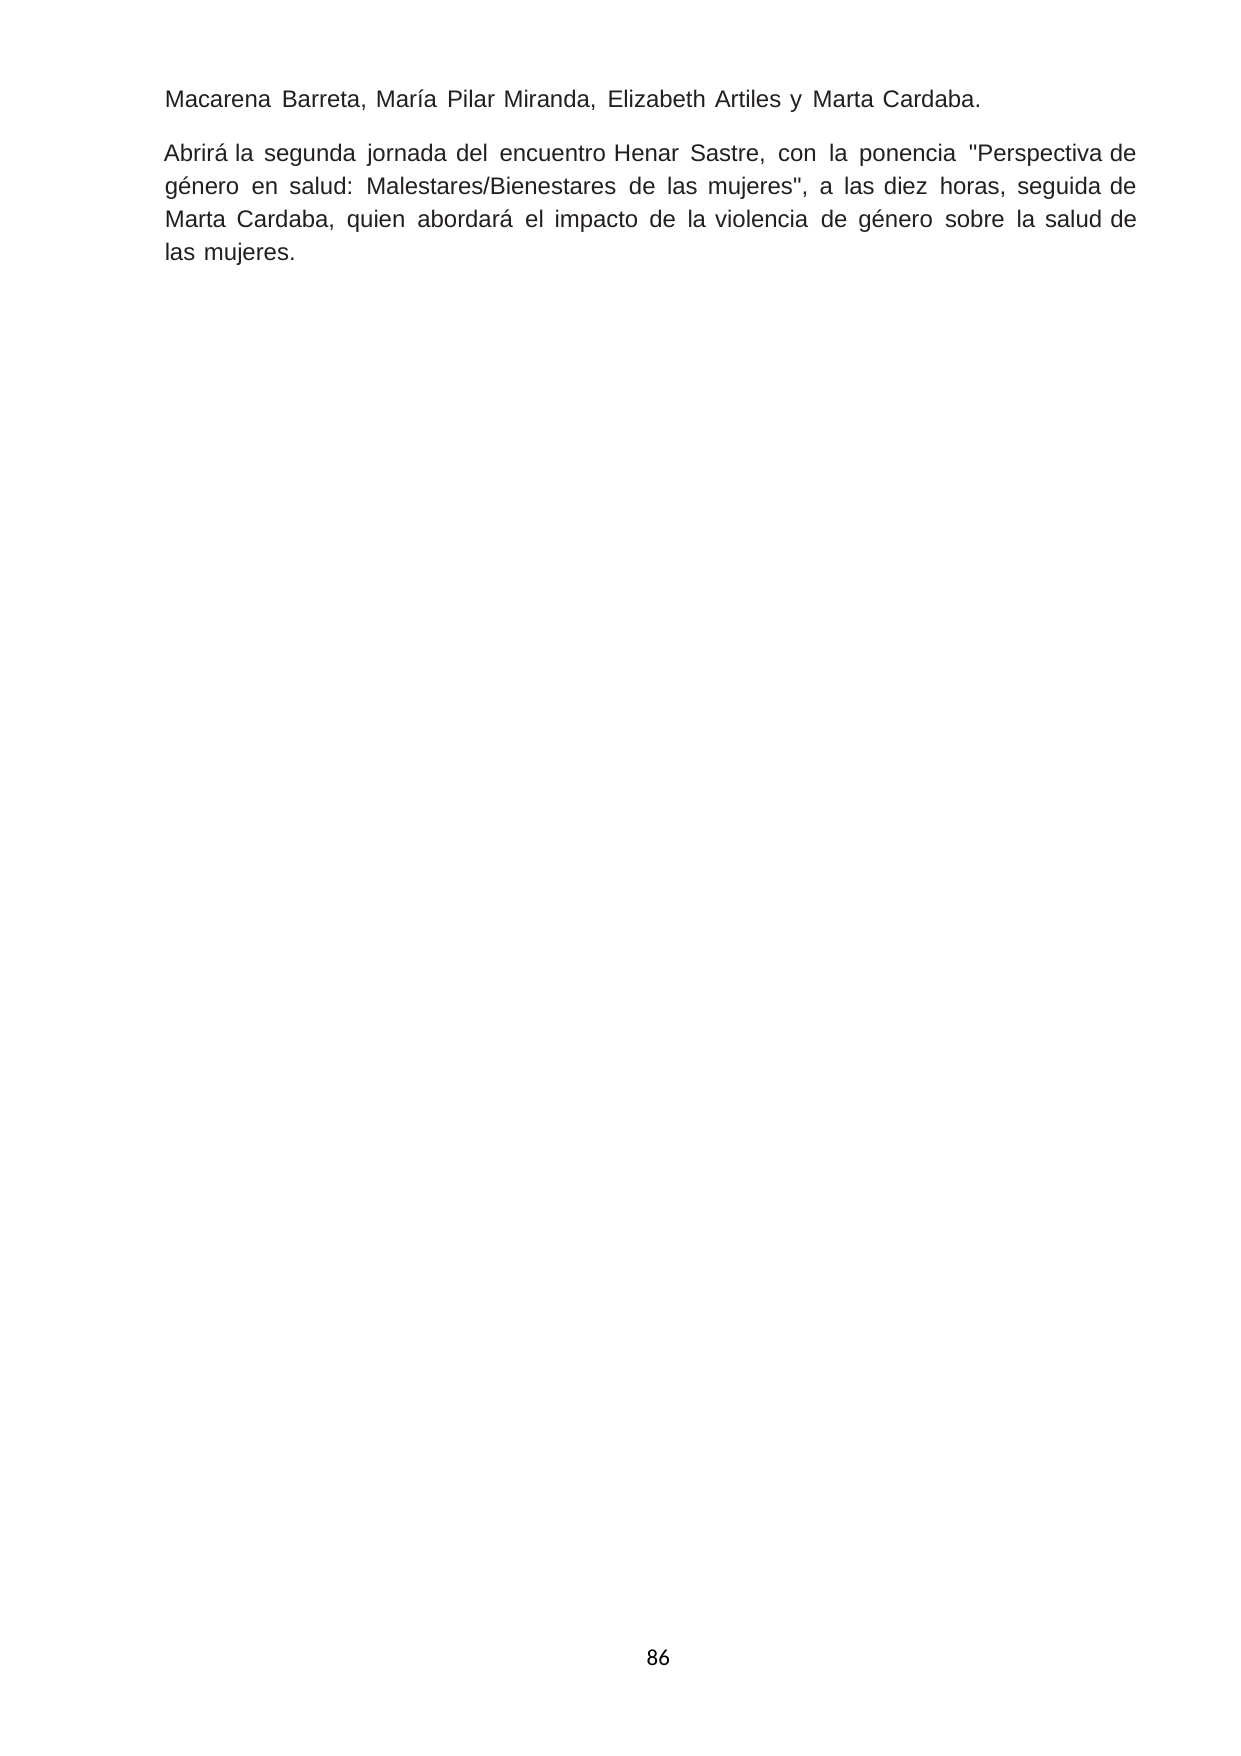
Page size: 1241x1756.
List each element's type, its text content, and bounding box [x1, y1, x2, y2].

text Abrirá la segunda jornada del encuentro Henar Sastre, con la ponencia "Perspectiva de género en salud: Malestares/Bienestares de las mujeres", a las diez horas, seguida de Marta Cardaba, quien abordará el impacto de la violencia de género sobre la salud de las mujeres. [164, 139, 1137, 265]
text Macarena Barreta, María Pilar Miranda, Elizabeth Artiles y Marta Cardaba. [164, 85, 1137, 113]
